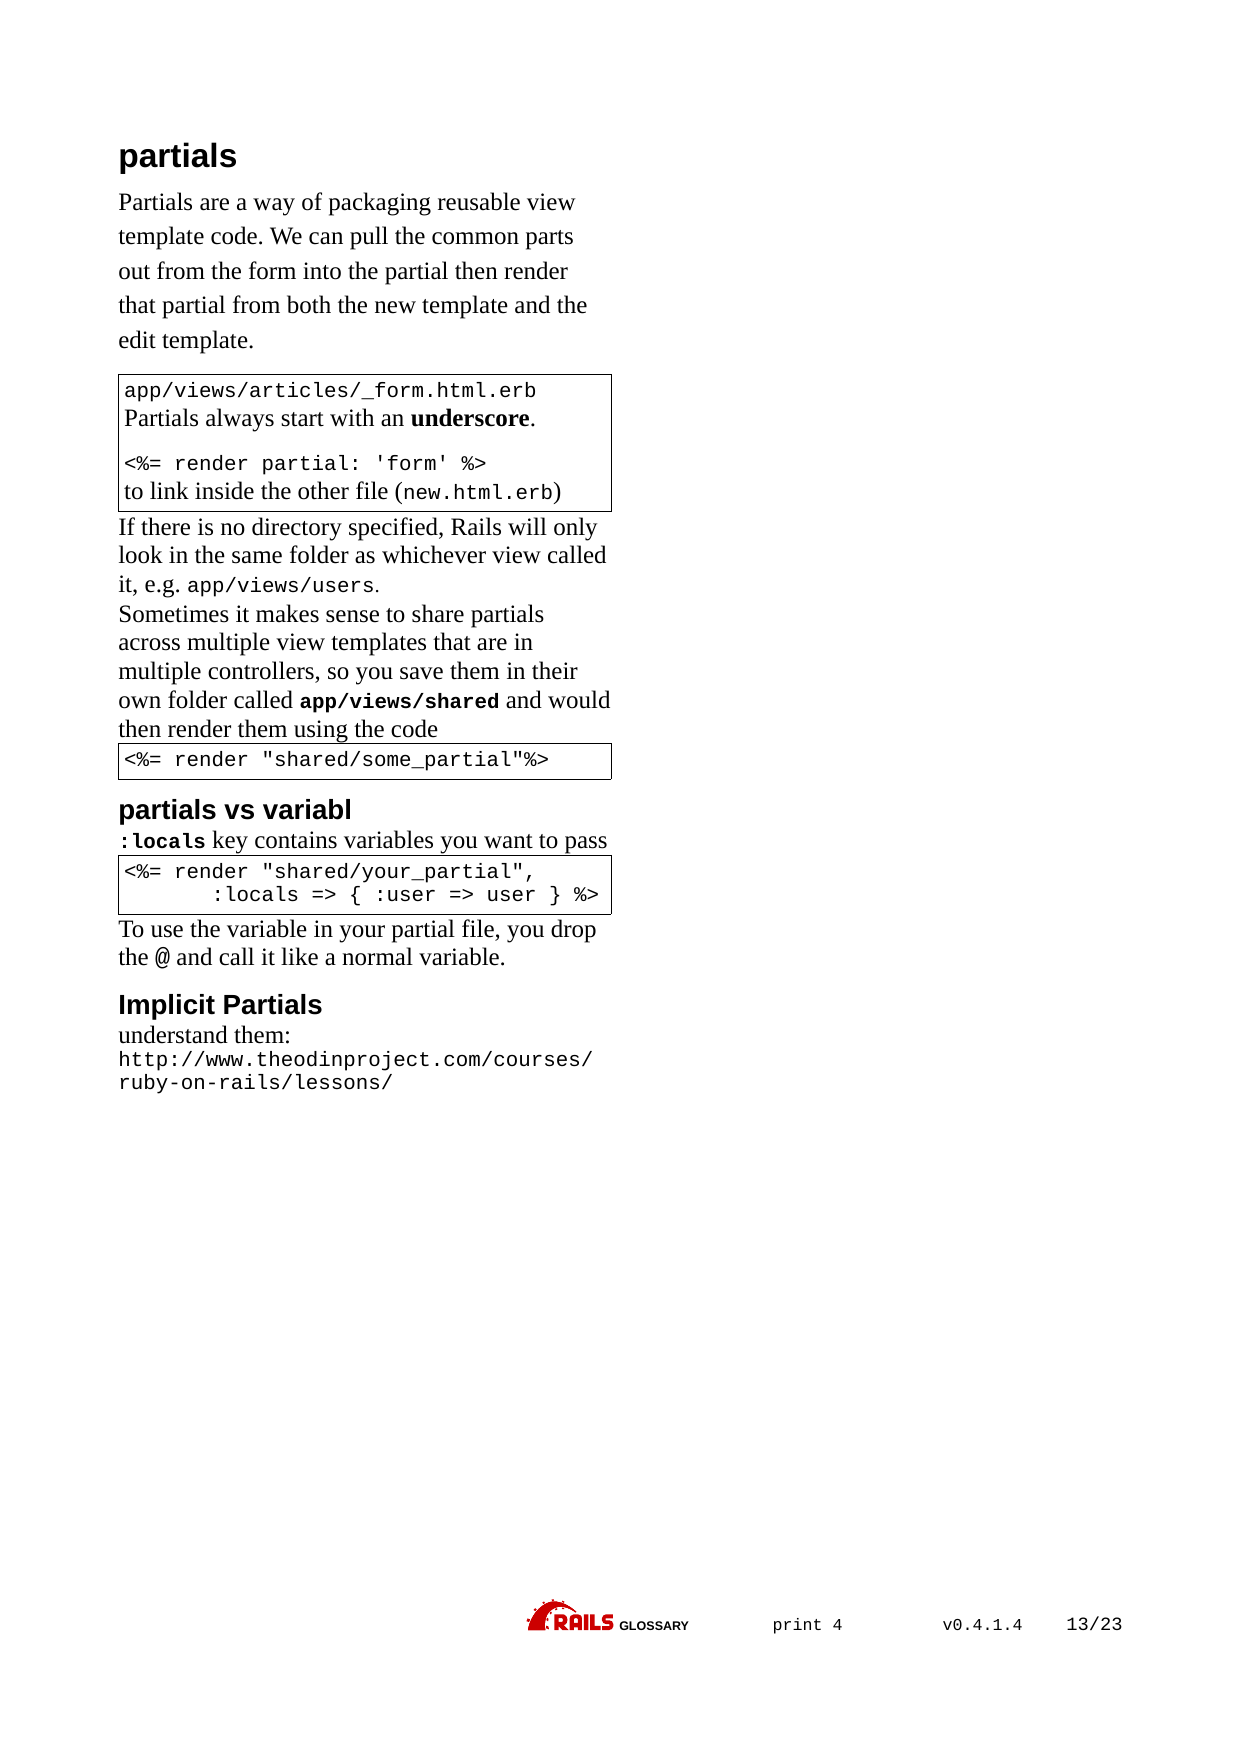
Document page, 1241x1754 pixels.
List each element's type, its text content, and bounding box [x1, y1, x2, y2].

text :locals key contains variables you want to pass [118, 825, 611, 855]
subtitle partials vs variabl [118, 793, 611, 825]
text http://www.theodinproject.com/courses/ruby-on-rails/lessons/ [118, 1049, 611, 1096]
text To use the variable in your partial file, you drop the @ and call it like a normal variable. [118, 915, 611, 973]
table_header <%= render "shared/some_partial"%> [119, 744, 611, 778]
table_header app/views/articles/_form.html.erb Partials always start with an underscore. <%= render partial: 'form' %> to link inside the other file (new.html.erb) [119, 375, 611, 511]
subtitle partials [118, 136, 611, 174]
text Sometimes it makes sense to share partials across multiple view templates that are in multiple controllers, so you save them in their own folder called app/views/shared and would then render them using the code [118, 599, 611, 743]
table_header <%= render "shared/your_partial", :locals => { :user => user } %> [119, 856, 611, 914]
text Partials are a way of packaging reusable view template code. We can pull the common parts out from the form into the partial then render that partial from both the new template and the edit template. [118, 187, 611, 354]
text understand them: [118, 1020, 611, 1049]
subtitle Implicit Partials [118, 988, 611, 1020]
text If there is no directory specified, Rails will only look in the same folder as whichever view called it, e.g. app/views/users. [118, 512, 611, 599]
